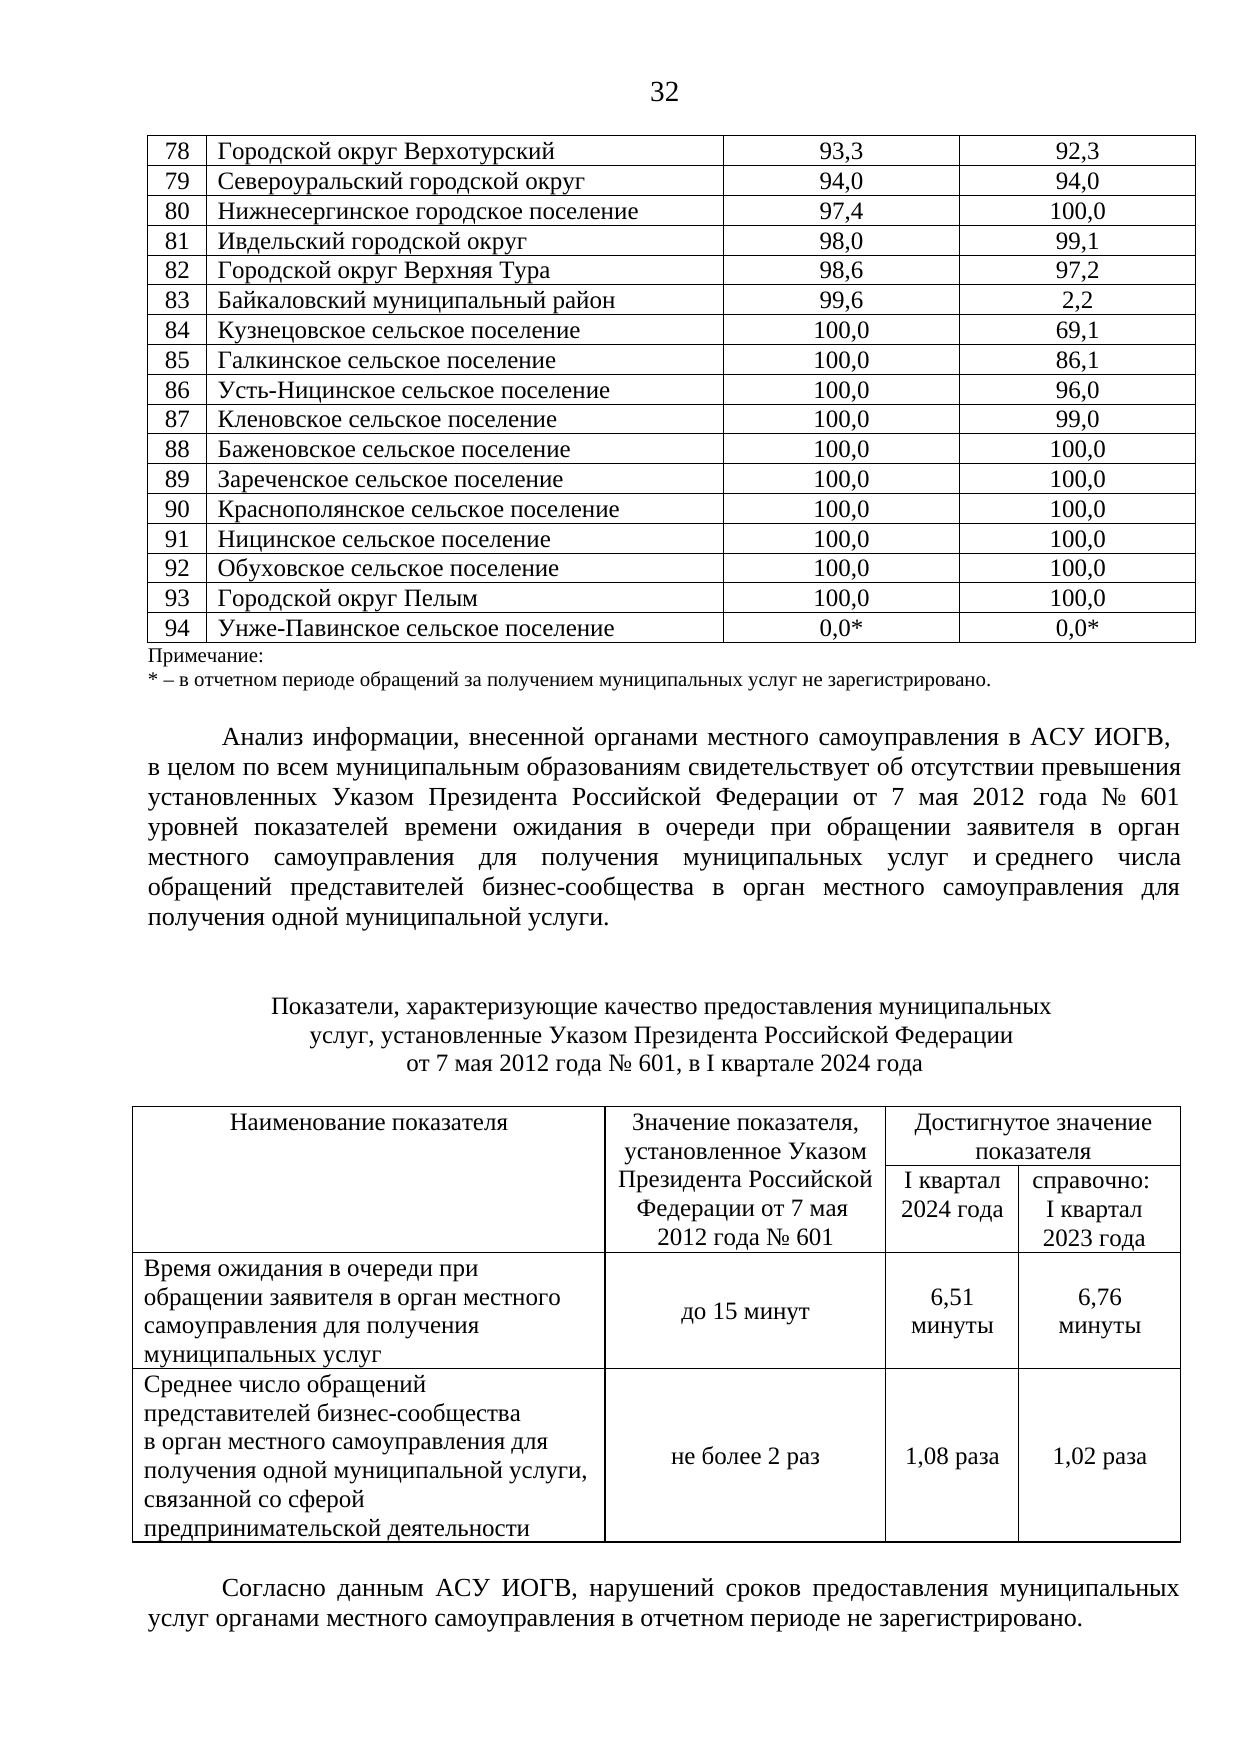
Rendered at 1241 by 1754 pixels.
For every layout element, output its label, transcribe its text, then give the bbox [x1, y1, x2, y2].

table_cell 100,0 [724, 345, 959, 374]
table_cell 0,0* [724, 613, 959, 642]
table_cell 97,4 [724, 196, 959, 225]
table_cell 1,08 раза [886, 1369, 1018, 1541]
table_cell 2,2 [960, 285, 1195, 314]
table_cell до 15 минут [606, 1253, 885, 1368]
table_cell 100,0 [960, 524, 1195, 552]
table_cell 100,0 [724, 464, 959, 493]
table_cell 100,0 [960, 434, 1195, 463]
table_cell 100,0 [960, 494, 1195, 523]
table_cell 88 [148, 434, 206, 463]
table_cell 6,51 минуты [886, 1253, 1018, 1368]
table_cell 81 [148, 226, 206, 254]
table_cell 92,3 [960, 136, 1195, 165]
table_cell 99,6 [724, 285, 959, 314]
table_cell Ницинское сельское поселение [207, 524, 723, 552]
text Согласно данным АСУ ИОГВ, нарушений сроков предоставления муниципальных услуг органами местного самоуправления в отчетном периоде не зарегистрировано. [148, 1572, 1181, 1632]
text Примечание: [148, 643, 1181, 667]
table_cell Нижнесергинское городское поселение [207, 196, 723, 225]
table_cell 94,0 [960, 166, 1195, 195]
table_cell 84 [148, 315, 206, 344]
table_cell 98,0 [724, 226, 959, 254]
table_cell 99,1 [960, 226, 1195, 254]
table_cell 87 [148, 405, 206, 433]
table_cell Кленовское сельское поселение [207, 405, 723, 433]
table_cell 100,0 [960, 196, 1195, 225]
table_cell 0,0* [960, 613, 1195, 642]
table_cell Время ожидания в очереди при обращении заявителя в орган местного самоуправления для получения муниципальных услуг [133, 1253, 604, 1368]
table_cell Усть-Ницинское сельское поселение [207, 375, 723, 403]
table_cell 100,0 [724, 405, 959, 433]
table_cell I квартал 2024 года [886, 1166, 1018, 1252]
table_cell 100,0 [724, 434, 959, 463]
table_cell 92 [148, 554, 206, 582]
table_cell 82 [148, 256, 206, 284]
table_cell 90 [148, 494, 206, 523]
table_cell справочно: I квартал 2023 года [1019, 1166, 1180, 1252]
table_cell не более 2 раз [606, 1369, 885, 1541]
table_cell 100,0 [724, 524, 959, 552]
table_cell Среднее число обращений представителей бизнес-сообщества в орган местного самоуправления для получения одной муниципальной услуги, связанной со сферой предпринимательской деятельности [133, 1369, 604, 1541]
table_cell 100,0 [724, 375, 959, 403]
table_cell Ивдельский городской округ [207, 226, 723, 254]
table_cell Баженовское сельское поселение [207, 434, 723, 463]
table_cell 100,0 [724, 583, 959, 612]
table_cell 100,0 [724, 494, 959, 523]
table_cell Кузнецовское сельское поселение [207, 315, 723, 344]
table_cell 100,0 [724, 554, 959, 582]
table_cell 93 [148, 583, 206, 612]
table_cell 83 [148, 285, 206, 314]
table_cell 94 [148, 613, 206, 642]
table_cell 97,2 [960, 256, 1195, 284]
table_cell Городской округ Пелым [207, 583, 723, 612]
table_cell 91 [148, 524, 206, 552]
table_cell Зареченское сельское поселение [207, 464, 723, 493]
table_cell Байкаловский муниципальный район [207, 285, 723, 314]
table_cell 80 [148, 196, 206, 225]
text * – в отчетном периоде обращений за получением муниципальных услуг не зарегистрировано. [148, 667, 1181, 691]
table_header Достигнутое значение показателя [886, 1107, 1180, 1164]
table_cell 89 [148, 464, 206, 493]
table_cell 98,6 [724, 256, 959, 284]
table_cell 100,0 [724, 315, 959, 344]
table_cell 100,0 [960, 464, 1195, 493]
table_cell 85 [148, 345, 206, 374]
table_cell 86 [148, 375, 206, 403]
table_cell 78 [148, 136, 206, 165]
table_cell Городской округ Верхотурский [207, 136, 723, 165]
table_cell 94,0 [724, 166, 959, 195]
table_cell Унже-Павинское сельское поселение [207, 613, 723, 642]
table_cell 100,0 [960, 554, 1195, 582]
table_cell 1,02 раза [1019, 1369, 1180, 1541]
table_header Значение показателя, установленное Указом Президента Российской Федерации от 7 мая 2012 года № 601 [606, 1107, 885, 1252]
table_cell 96,0 [960, 375, 1195, 403]
table_cell Североуральский городской округ [207, 166, 723, 195]
table_cell Городской округ Верхняя Тура [207, 256, 723, 284]
table_cell 100,0 [960, 583, 1195, 612]
table_cell 93,3 [724, 136, 959, 165]
table_cell 6,76 минуты [1019, 1253, 1180, 1368]
table_cell Краснополянское сельское поселение [207, 494, 723, 523]
table_cell 69,1 [960, 315, 1195, 344]
table_cell 79 [148, 166, 206, 195]
table_cell 99,0 [960, 405, 1195, 433]
text Анализ информации, внесенной органами местного самоуправления в АСУ ИОГВ, в целом по всем муниципальным образованиям свидетельствует об отсутствии превышения установленных Указом Президента Российской Федерации от 7 мая 2012 года № 601 уровней показателей времени ожидания в очереди при обращении заявителя в орган местного самоуправления для получения муниципальных услуг и среднего числа обращений представителей бизнес-сообщества в орган местного самоуправления для получения одной муниципальной услуги. [148, 721, 1181, 931]
table_cell Обуховское сельское поселение [207, 554, 723, 582]
table_header Наименование показателя [133, 1107, 604, 1252]
text Показатели, характеризующие качество предоставления муниципальных услуг, установленные Указом Президента Российской Федерации от 7 мая 2012 года № 601, в I квартале 2024 года [148, 991, 1181, 1077]
table_cell 86,1 [960, 345, 1195, 374]
table_cell Галкинское сельское поселение [207, 345, 723, 374]
